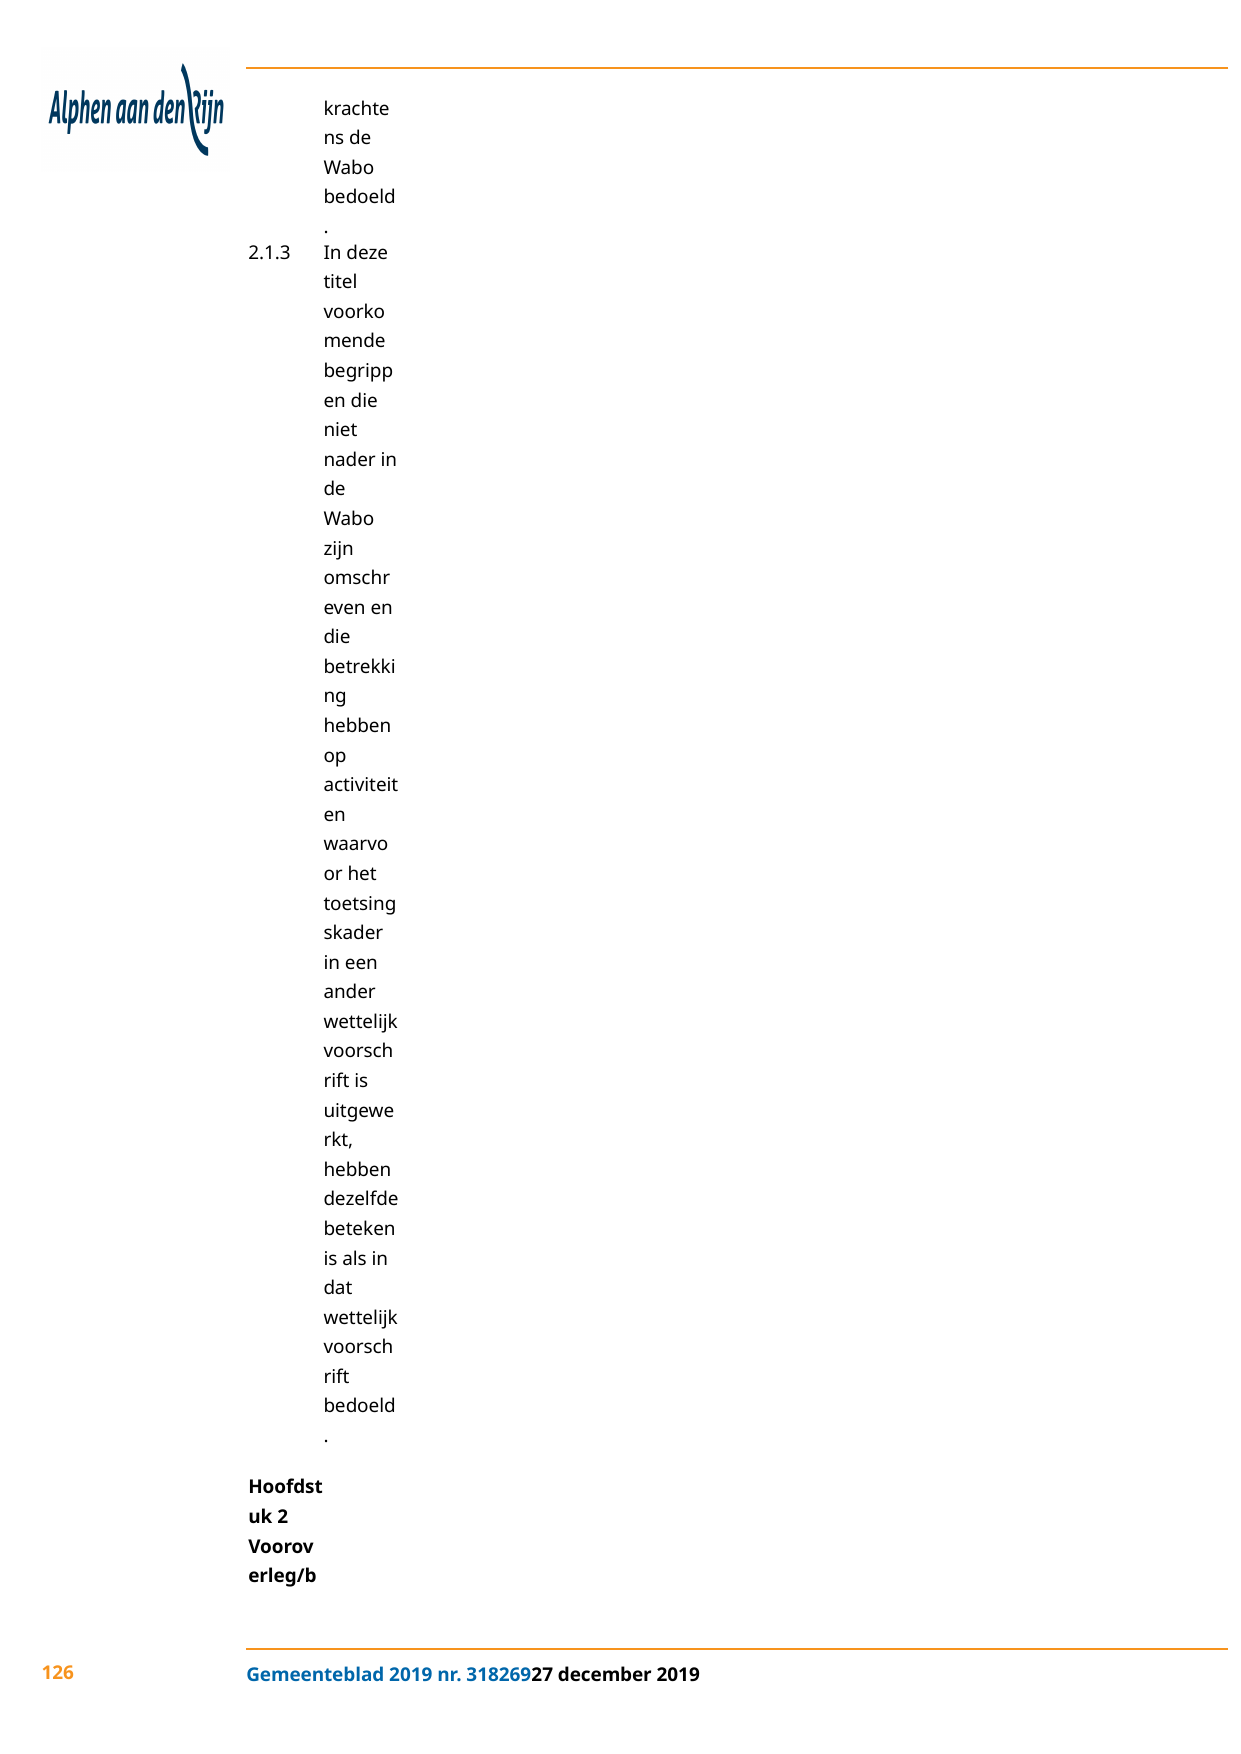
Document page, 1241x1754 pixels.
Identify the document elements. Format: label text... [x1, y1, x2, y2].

table_cell Hoofdstuk 2 Vooroverleg/b [248, 1474, 323, 1588]
table_cell [248, 1448, 323, 1474]
table_cell [399, 239, 474, 1448]
table_cell [248, 95, 323, 239]
table_cell [323, 1448, 398, 1474]
table_cell [474, 95, 549, 239]
table_cell [474, 1474, 549, 1588]
table_cell [399, 1474, 474, 1588]
table_cell [399, 1448, 474, 1474]
table_cell krachtens de Wabo bedoeld. [323, 95, 398, 239]
table_cell In deze titel voorkomende begrippen die niet nader in de Wabo zijn omschreven en die betrekking hebben op activiteiten waarvoor het toetsingskader in een ander wettelijk voorschrift is uitgewerkt, hebben dezelfde betekenis als in dat wettelijk voorschrift bedoeld. [323, 239, 398, 1448]
table_cell 2.1.3 [248, 239, 323, 1448]
table_cell [323, 1474, 398, 1588]
table_cell [399, 95, 474, 239]
table_cell [474, 239, 549, 1448]
table_cell [474, 1448, 549, 1474]
picture [41, 47, 231, 172]
